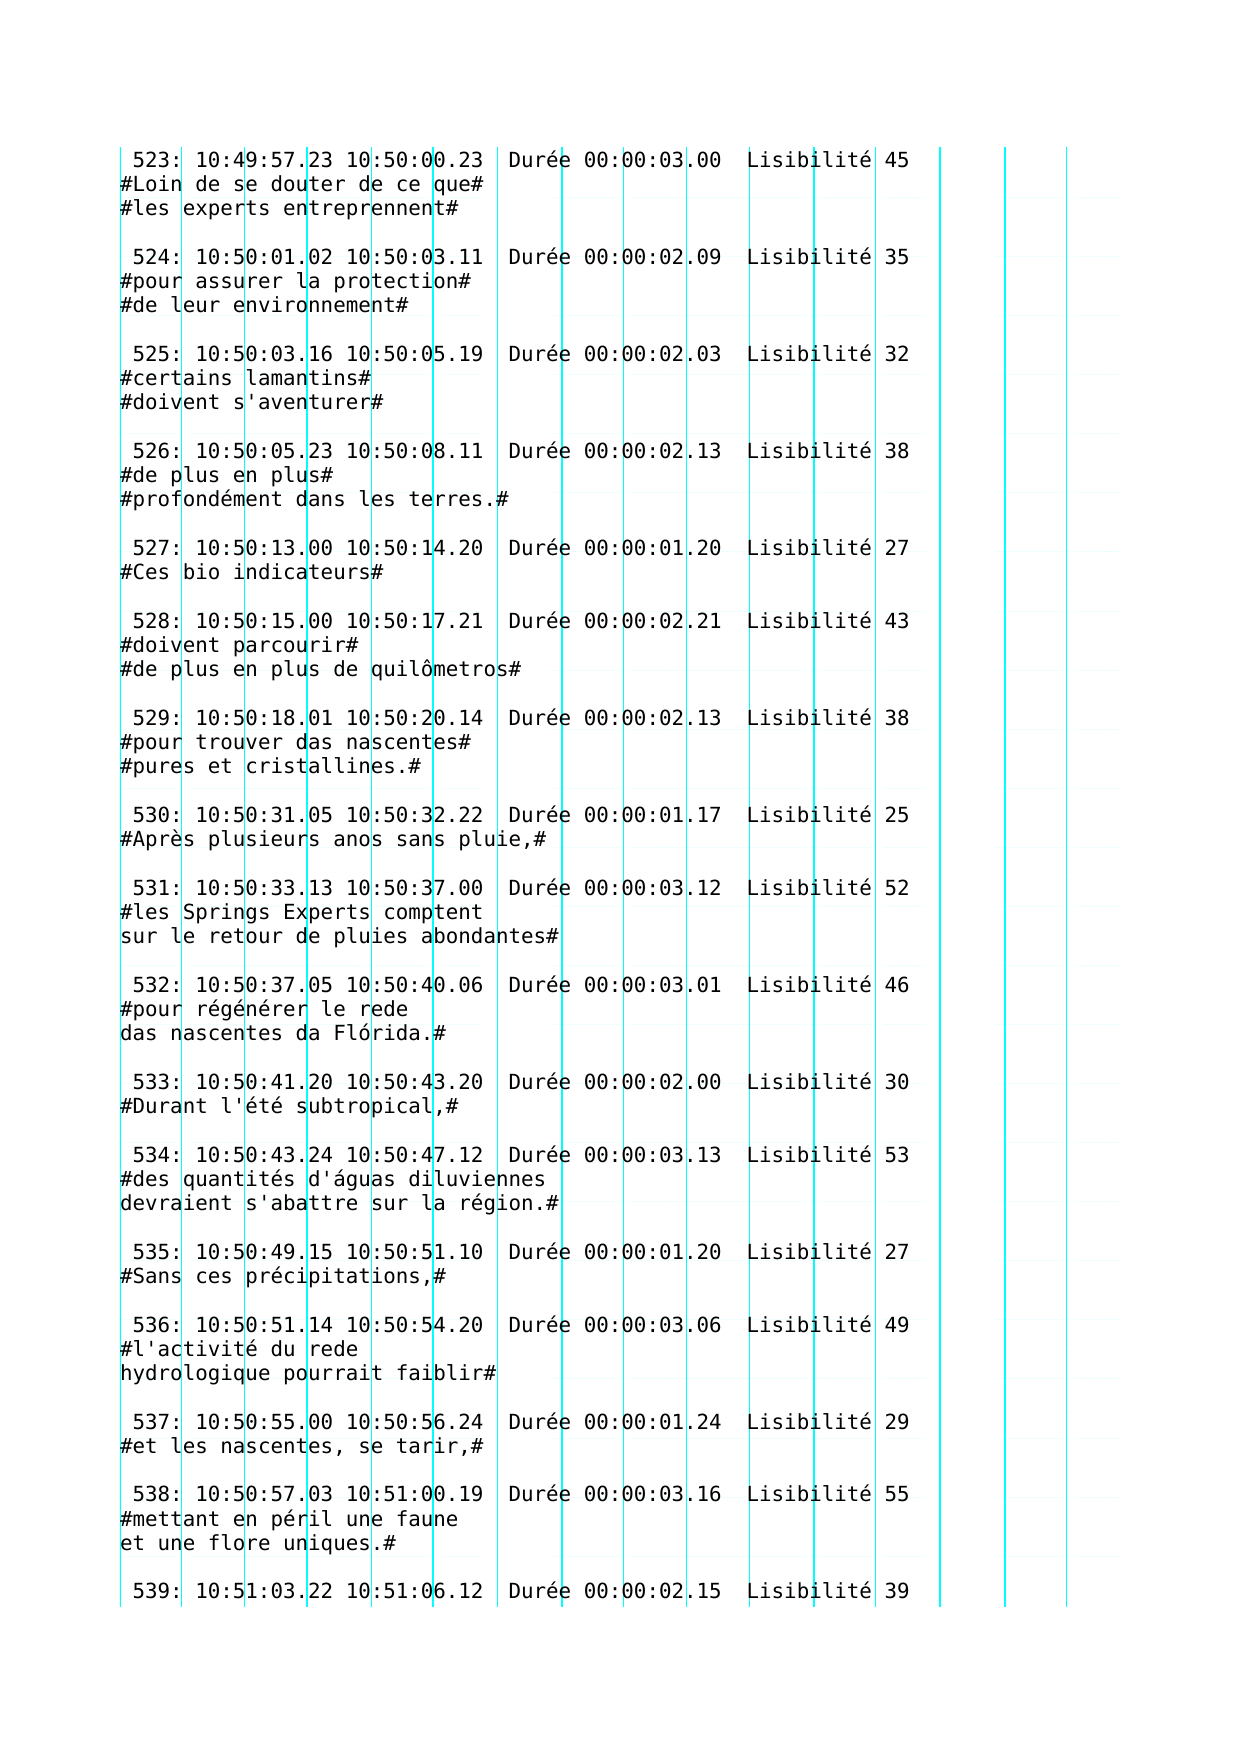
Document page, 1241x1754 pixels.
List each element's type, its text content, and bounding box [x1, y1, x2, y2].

text #des quantités d'águas diluviennes [120, 1167, 1120, 1191]
text #mettant en péril une faune [120, 1507, 1120, 1531]
text 523: 10:49:57.23 10:50:00.23 Durée 00:00:03.00 Lisibilité 45 [120, 148, 1120, 172]
text sur le retour de pluies abondantes# [120, 924, 1120, 948]
text 528: 10:50:15.00 10:50:17.21 Durée 00:00:02.21 Lisibilité 43 [120, 609, 1120, 633]
text 531: 10:50:33.13 10:50:37.00 Durée 00:00:03.12 Lisibilité 52 [120, 876, 1120, 900]
text #Après plusieurs anos sans pluie,# [120, 827, 1120, 851]
text #de plus en plus# [120, 463, 1120, 487]
text 529: 10:50:18.01 10:50:20.14 Durée 00:00:02.13 Lisibilité 38 [120, 706, 1120, 730]
text 539: 10:51:03.22 10:51:06.12 Durée 00:00:02.15 Lisibilité 39 [120, 1579, 1120, 1604]
text #Loin de se douter de ce que# [120, 172, 1120, 196]
text #pures et cristallines.# [120, 754, 1120, 779]
text #de plus en plus de quilômetros# [120, 657, 1120, 682]
text 533: 10:50:41.20 10:50:43.20 Durée 00:00:02.00 Lisibilité 30 [120, 1070, 1120, 1094]
picture [119, 147, 1121, 1607]
text hydrologique pourrait faiblir# [120, 1361, 1120, 1385]
text 525: 10:50:03.16 10:50:05.19 Durée 00:00:02.03 Lisibilité 32 [120, 342, 1120, 366]
text #pour trouver das nascentes# [120, 730, 1120, 754]
text et une flore uniques.# [120, 1531, 1120, 1555]
text #profondément dans les terres.# [120, 487, 1120, 512]
text 526: 10:50:05.23 10:50:08.11 Durée 00:00:02.13 Lisibilité 38 [120, 439, 1120, 463]
text #pour assurer la protection# [120, 269, 1120, 293]
text 527: 10:50:13.00 10:50:14.20 Durée 00:00:01.20 Lisibilité 27 [120, 536, 1120, 560]
text 538: 10:50:57.03 10:51:00.19 Durée 00:00:03.16 Lisibilité 55 [120, 1482, 1120, 1507]
text devraient s'abattre sur la région.# [120, 1191, 1120, 1216]
text 537: 10:50:55.00 10:50:56.24 Durée 00:00:01.24 Lisibilité 29 [120, 1410, 1120, 1434]
text #doivent parcourir# [120, 633, 1120, 657]
text #doivent s'aventurer# [120, 390, 1120, 414]
text 524: 10:50:01.02 10:50:03.11 Durée 00:00:02.09 Lisibilité 35 [120, 245, 1120, 269]
text #les experts entreprennent# [120, 196, 1120, 220]
text #pour régénérer le rede [120, 997, 1120, 1021]
text #l'activité du rede [120, 1337, 1120, 1361]
text #Sans ces précipitations,# [120, 1264, 1120, 1288]
text #de leur environnement# [120, 293, 1120, 317]
text #et les nascentes, se tarir,# [120, 1434, 1120, 1458]
text #Ces bio indicateurs# [120, 560, 1120, 584]
text #certains lamantins# [120, 366, 1120, 390]
text #Durant l'été subtropical,# [120, 1094, 1120, 1118]
text 535: 10:50:49.15 10:50:51.10 Durée 00:00:01.20 Lisibilité 27 [120, 1240, 1120, 1264]
text 534: 10:50:43.24 10:50:47.12 Durée 00:00:03.13 Lisibilité 53 [120, 1143, 1120, 1167]
text das nascentes da Flórida.# [120, 1021, 1120, 1046]
text 532: 10:50:37.05 10:50:40.06 Durée 00:00:03.01 Lisibilité 46 [120, 973, 1120, 997]
text 530: 10:50:31.05 10:50:32.22 Durée 00:00:01.17 Lisibilité 25 [120, 803, 1120, 827]
text 536: 10:50:51.14 10:50:54.20 Durée 00:00:03.06 Lisibilité 49 [120, 1313, 1120, 1337]
text #les Springs Experts comptent [120, 900, 1120, 924]
